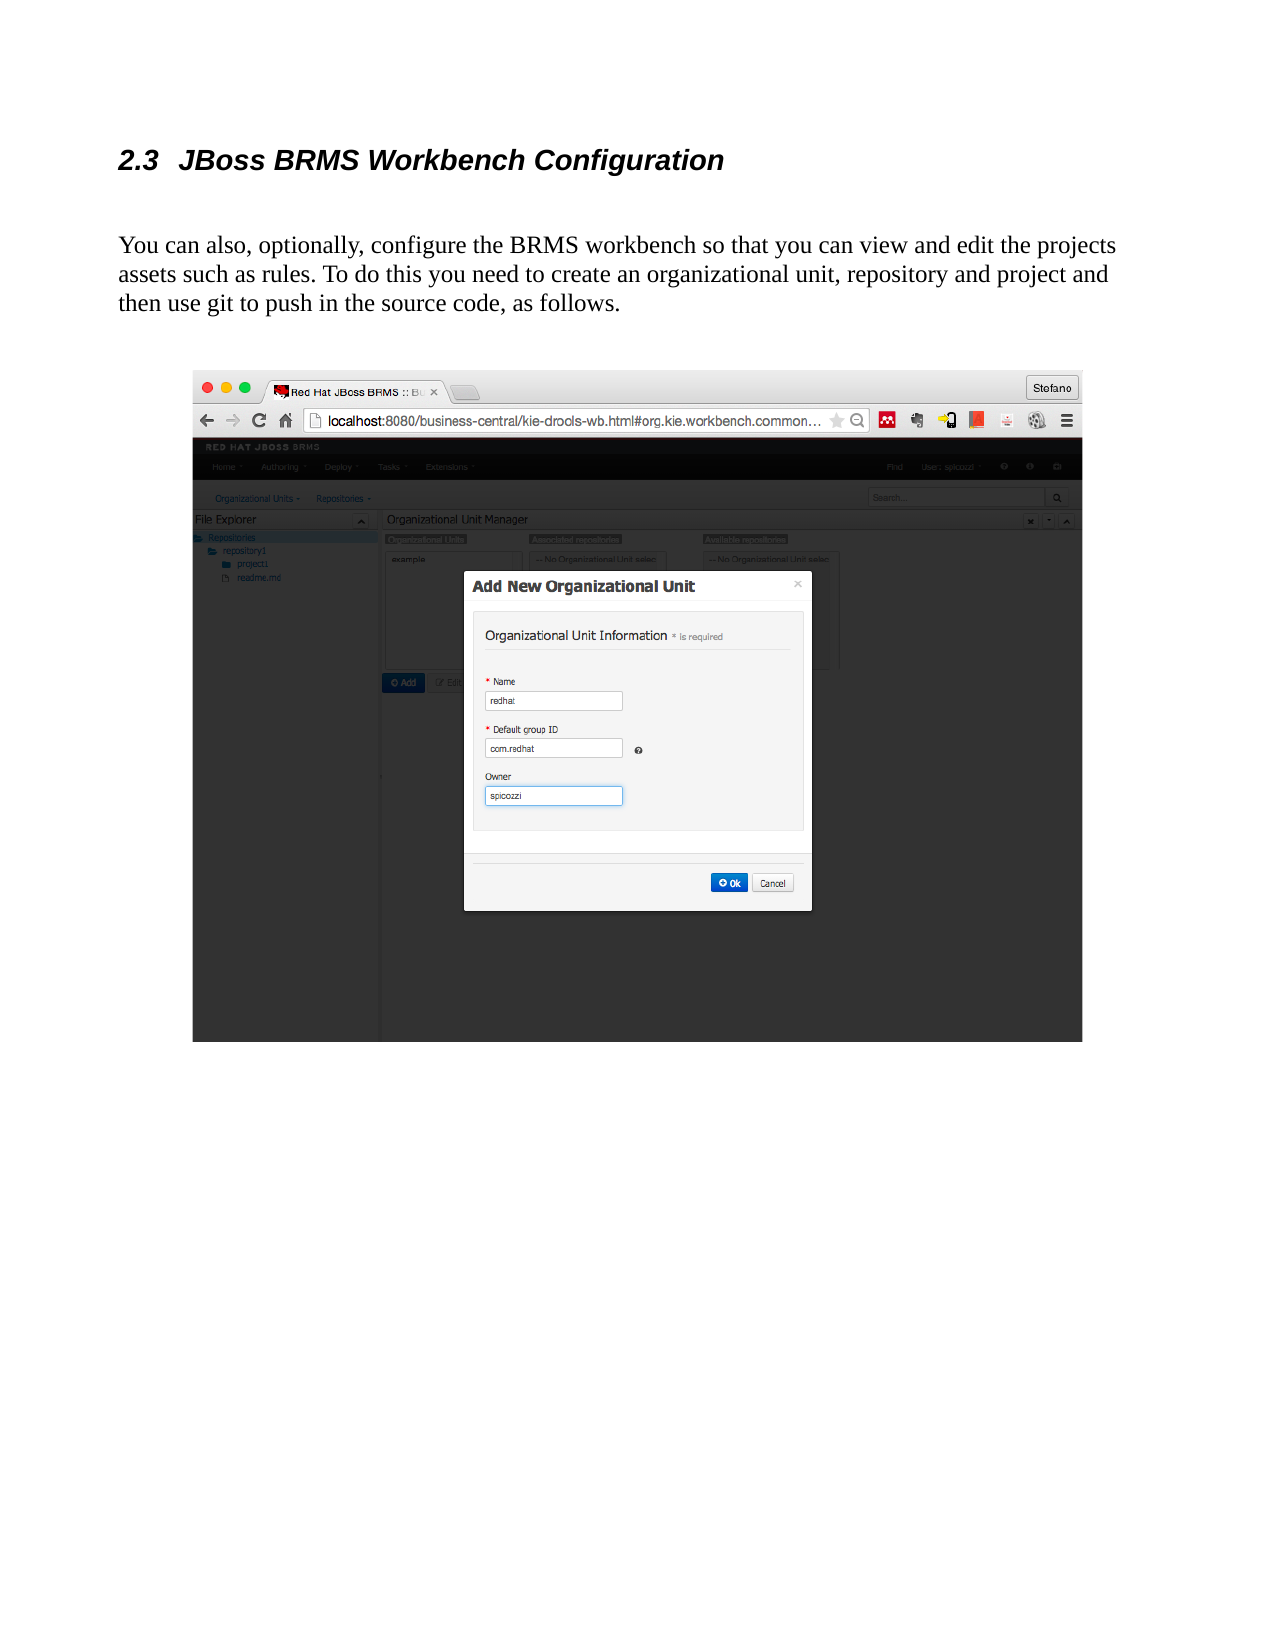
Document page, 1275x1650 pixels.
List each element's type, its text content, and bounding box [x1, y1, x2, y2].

subtitle JBoss BRMS Workbench Configuration [118, 143, 1157, 177]
picture [192, 370, 1083, 1042]
text You can also, optionally, configure the BRMS workbench so that you can view and edit the projects assets such as rules. To do this you need to create an organizational unit, repository and project and then use git to push in the source code, as follows. [118, 230, 1157, 317]
